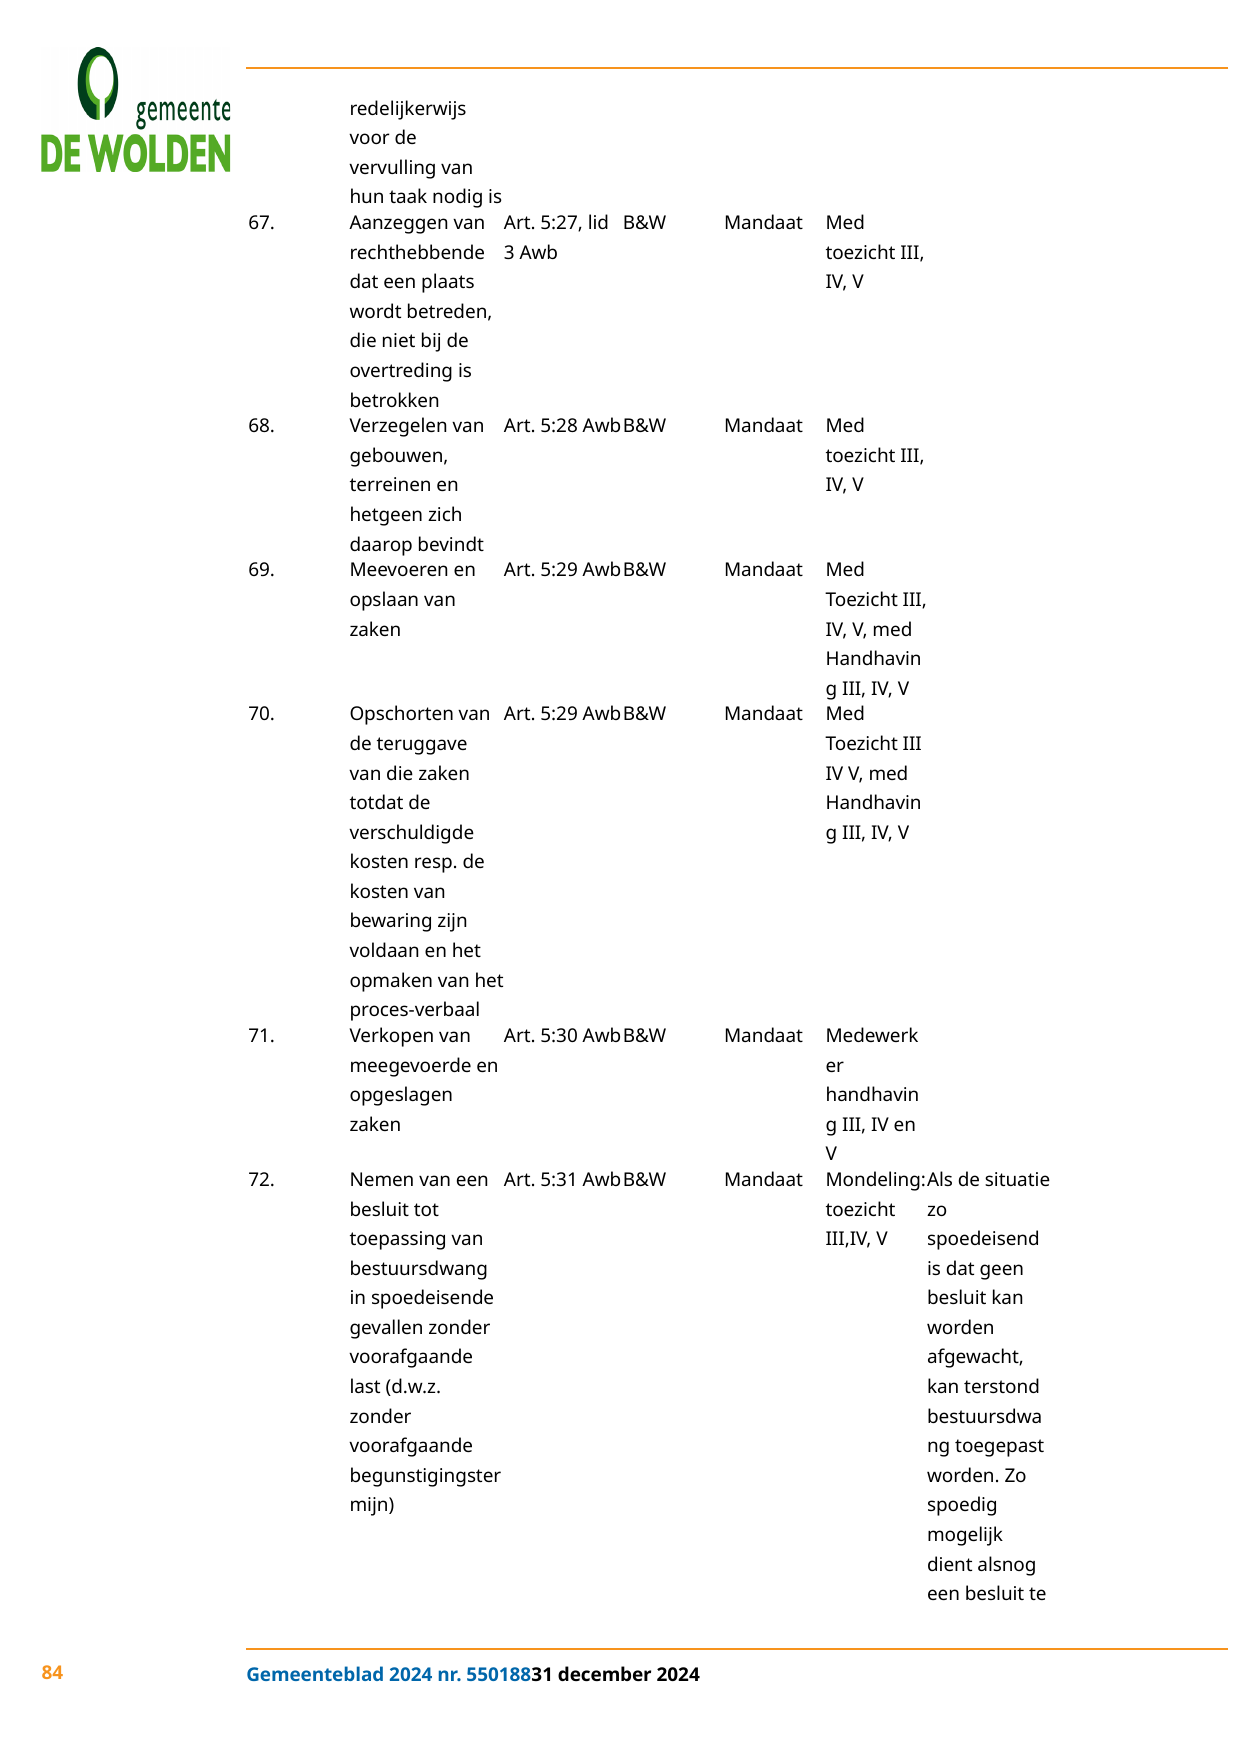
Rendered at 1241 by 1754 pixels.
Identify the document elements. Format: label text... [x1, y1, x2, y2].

table_cell [1050, 701, 1152, 1022]
table_cell [927, 95, 1050, 209]
table_cell Medewerker handhaving III, IV en V [825, 1022, 927, 1166]
table_cell [1050, 557, 1152, 701]
table_cell Med Toezicht III, IV, V, med Handhaving III, IV, V [825, 557, 927, 701]
table_cell 71. [248, 1022, 349, 1166]
table_cell Opschorten van de teruggave van die zaken totdat de verschuldigde kosten resp. de kosten van bewaring zijn voldaan en het opmaken van het proces-verbaal [349, 701, 504, 1022]
table_cell B&W [623, 1022, 724, 1166]
table_cell B&W [623, 701, 724, 1022]
table_cell [1050, 1022, 1152, 1166]
table_cell 72. [248, 1166, 349, 1606]
table_cell [927, 557, 1050, 701]
table_cell B&W [623, 209, 724, 412]
table_cell Art. 5:29 Awb [504, 701, 623, 1022]
table_cell [504, 95, 623, 209]
table_cell Nemen van een besluit tot toepassing van bestuursdwang in spoedeisende gevallen zonder voorafgaande last (d.w.z. zonder voorafgaande begunstigingstermijn) [349, 1166, 504, 1606]
table_cell Art. 5:27, lid 3 Awb [504, 209, 623, 412]
table_cell [927, 209, 1050, 412]
table_cell Art. 5:29 Awb [504, 557, 623, 701]
table_cell [927, 413, 1050, 557]
table_cell Art. 5:31 Awb [504, 1166, 623, 1606]
picture [41, 47, 231, 172]
table_cell 70. [248, 701, 349, 1022]
table_cell Mandaat [724, 701, 825, 1022]
table_cell [724, 95, 825, 209]
table_cell redelijkerwijs voor de vervulling van hun taak nodig is [349, 95, 504, 209]
table_cell Art. 5:30 Awb [504, 1022, 623, 1166]
table_cell 68. [248, 413, 349, 557]
table_cell Med toezicht III, IV, V [825, 413, 927, 557]
table_cell Mandaat [724, 209, 825, 412]
table_cell Mandaat [724, 557, 825, 701]
table_cell Mandaat [724, 1166, 825, 1606]
table_cell [1050, 413, 1152, 557]
table_cell 67. [248, 209, 349, 412]
table_cell 69. [248, 557, 349, 701]
table_cell Verzegelen van gebouwen, terreinen en hetgeen zich daarop bevindt [349, 413, 504, 557]
table_cell [623, 95, 724, 209]
table_cell B&W [623, 413, 724, 557]
table_cell [927, 701, 1050, 1022]
table_cell [248, 95, 349, 209]
table_cell [1050, 95, 1152, 209]
table_cell [927, 1022, 1050, 1166]
table_cell Aanzeggen van rechthebbende dat een plaats wordt betreden, die niet bij de overtreding is betrokken [349, 209, 504, 412]
table_cell [825, 95, 927, 209]
table_cell Mandaat [724, 413, 825, 557]
table_cell Mandaat [724, 1022, 825, 1166]
table_cell Mondeling: toezicht III,IV, V [825, 1166, 927, 1606]
table_cell Meevoeren en opslaan van zaken [349, 557, 504, 701]
table_cell Med Toezicht III IV V, med Handhaving III, IV, V [825, 701, 927, 1022]
table_cell [1050, 209, 1152, 412]
table_cell Als de situatie zo spoedeisend is dat geen besluit kan worden afgewacht, kan terstond bestuursdwang toegepast worden. Zo spoedig mogelijk dient alsnog een besluit te [927, 1166, 1050, 1606]
table_cell B&W [623, 1166, 724, 1606]
table_cell Verkopen van meegevoerde en opgeslagen zaken [349, 1022, 504, 1166]
table_cell Art. 5:28 Awb [504, 413, 623, 557]
table_cell Med toezicht III, IV, V [825, 209, 927, 412]
table_cell [1050, 1166, 1152, 1606]
table_cell B&W [623, 557, 724, 701]
